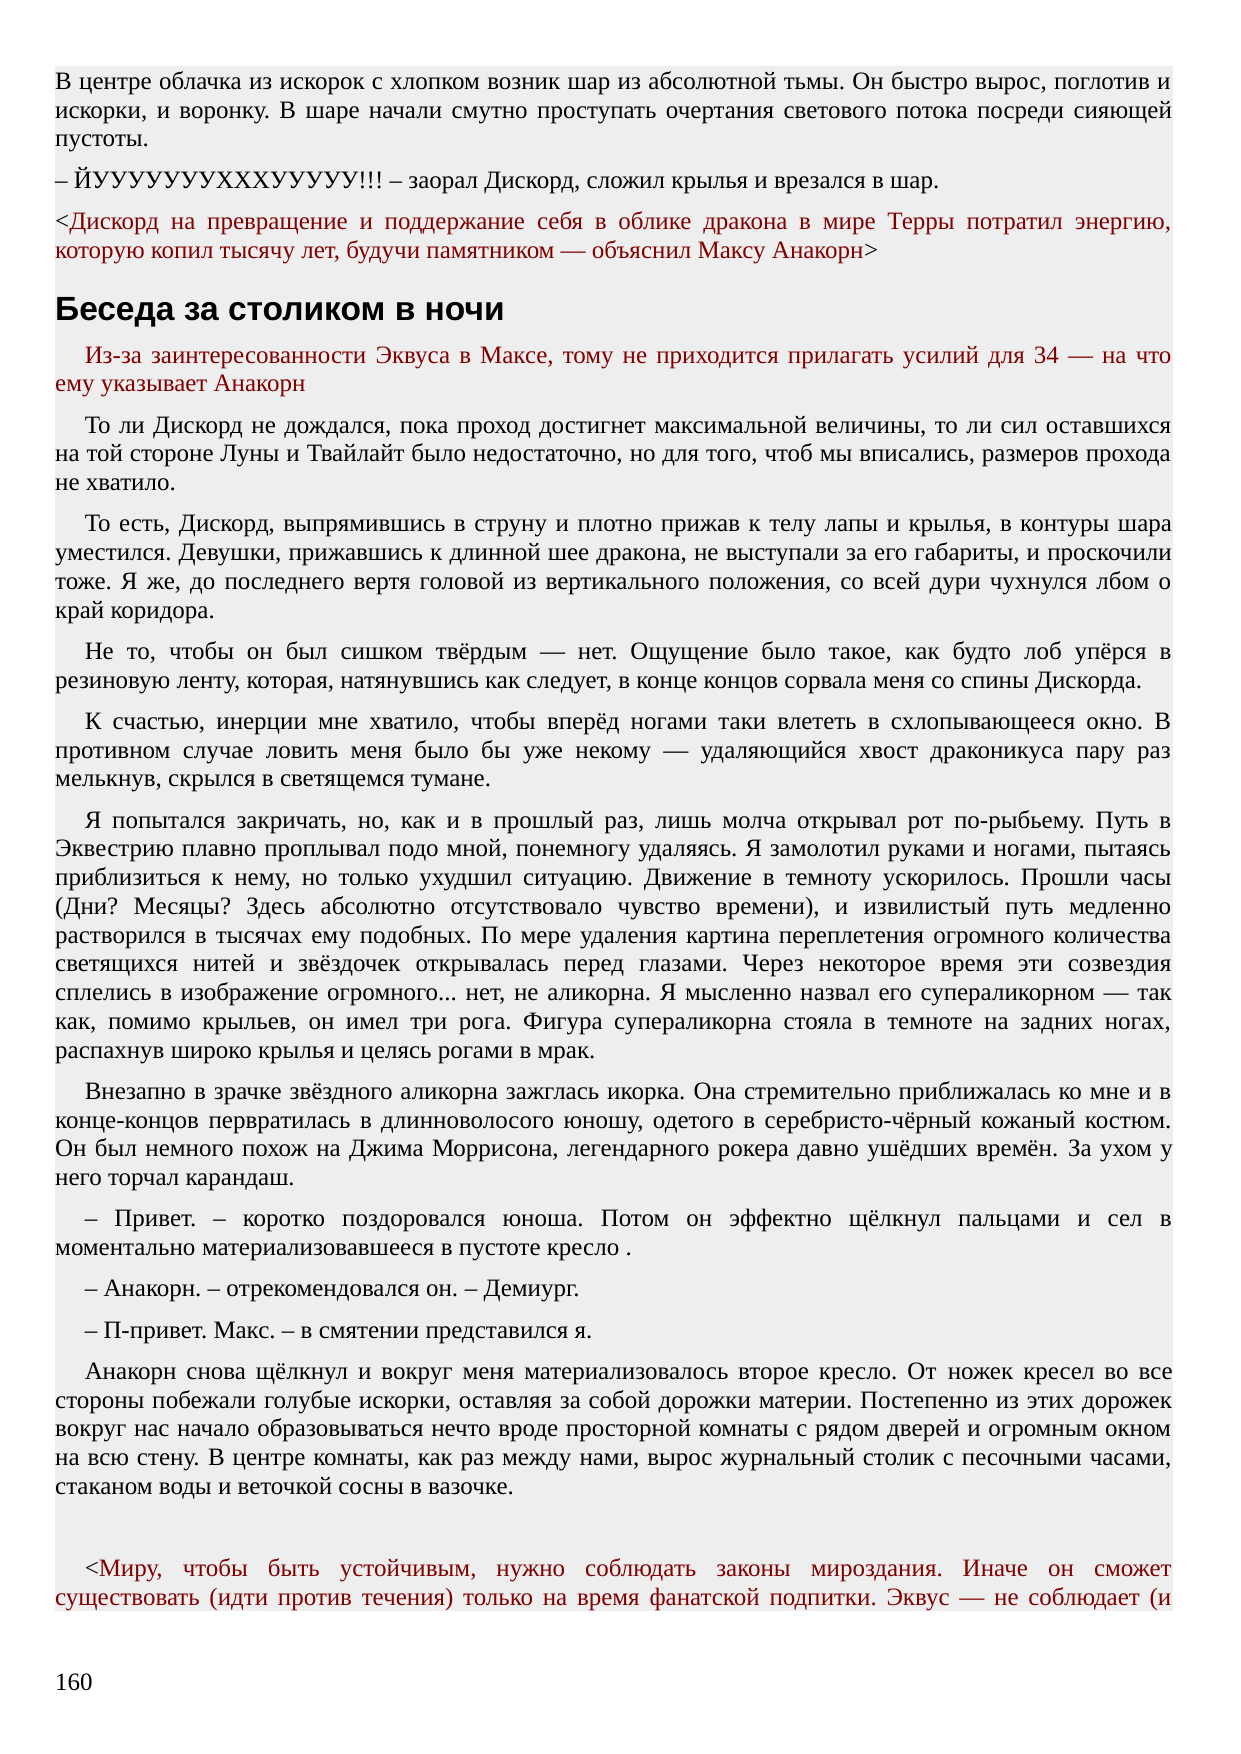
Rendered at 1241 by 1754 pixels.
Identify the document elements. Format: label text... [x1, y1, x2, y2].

text В центре облачка из искорок с хлопком возник шар из абсолютной тьмы. Он быстро вырос, поглотив и искорки, и воронку. В шаре начали смутно проступать очертания светового потока посреди сияющей пустоты. [55, 66, 1173, 152]
text – Анакорн. – отрекомендовался он. – Демиург. [55, 1273, 1173, 1302]
text К счастью, инерции мне хватило, чтобы вперёд ногами таки влететь в схлопывающееся окно. В противном случае ловить меня было бы уже некому — удаляющийся хвост драконикуса пару раз мелькнув, скрылся в светящемся тумане. [55, 706, 1173, 792]
text <Дискорд на превращение и поддержание себя в облике дракона в мире Терры потратил энергию, которую копил тысячу лет, будучи памятником — объяснил Максу Анакорн> [55, 206, 1173, 263]
text То ли Дискорд не дождался, пока проход достигнет максимальной величины, то ли сил оставшихся на той стороне Луны и Твайлайт было недостаточно, но для того, чтоб мы вписались, размеров прохода не хватило. [55, 410, 1173, 496]
text – Привет. – коротко поздоровался юноша. Потом он эффектно щёлкнул пальцами и сел в моментально материализовавшееся в пустоте кресло . [55, 1203, 1173, 1261]
text – П-привет. Макс. – в смятении представился я. [55, 1315, 1173, 1343]
text Внезапно в зрачке звёздного аликорна зажглась икорка. Она стремительно приближалась ко мне и в конце-концов первратилась в длинноволосого юношу, одетого в серебристо-чёрный кожаный костюм. Он был немного похож на Джима Моррисона, легендарного рокера давно ушёдших времён. За ухом у него торчал карандаш. [55, 1076, 1173, 1191]
text Из-за заинтересованности Эквуса в Максе, тому не приходится прилагать усилий для 34 — на что ему указывает Анакорн [55, 340, 1173, 397]
text – ЙУУУУУУУХХХУУУУУ!!! – заорал Дискорд, сложил крылья и врезался в шар. [55, 165, 1173, 193]
text <Миру, чтобы быть устойчивым, нужно соблюдать законы мироздания. Иначе он сможет существовать (идти против течения) только на время фанатской подпитки. Эквус — не соблюдает (и [55, 1553, 1173, 1611]
text Не то, чтобы он был сишком твёрдым — нет. Ощущение было такое, как будто лоб упёрся в резиновую ленту, которая, натянувшись как следует, в конце концов сорвала меня со спины Дискорда. [55, 636, 1173, 693]
subtitle Беседа за столиком в ночи [55, 288, 1173, 327]
text То есть, Дискорд, выпрямившись в струну и плотно прижав к телу лапы и крылья, в контуры шара уместился. Девушки, прижавшись к длинной шее дракона, не выступали за его габариты, и проскочили тоже. Я же, до последнего вертя головой из вертикального положения, со всей дури чухнулся лбом о край коридора. [55, 508, 1173, 623]
text Анакорн снова щёлкнул и вокруг меня материализовалось второе кресло. От ножек кресел во все стороны побежали голубые искорки, оставляя за собой дорожки материи. Постепенно из этих дорожек вокруг нас начало образовываться нечто вроде просторной комнаты с рядом дверей и огромным окном на всю стену. В центре комнаты, как раз между нами, вырос журнальный столик с песочными часами, стаканом воды и веточкой сосны в вазочке. [55, 1356, 1173, 1500]
text Я попытался закричать, но, как и в прошлый раз, лишь молча открывал рот по-рыбьему. Путь в Эквестрию плавно проплывал подо мной, понемногу удаляясь. Я замолотил руками и ногами, пытаясь приблизиться к нему, но только ухудшил ситуацию. Движение в темноту ускорилось. Прошли часы (Дни? Месяцы? Здесь абсолютно отсутствовало чувство времени), и извилистый путь медленно растворился в тысячах ему подобных. По мере удаления картина переплетения огромного количества светящихся нитей и звёздочек открывалась перед глазами. Через некоторое время эти созвездия сплелись в изображение огромного... нет, не аликорна. Я мысленно назвал его супераликорном — так как, помимо крыльев, он имел три рога. Фигура супераликорна стояла в темноте на задних ногах, распахнув широко крылья и целясь рогами в мрак. [55, 805, 1173, 1063]
